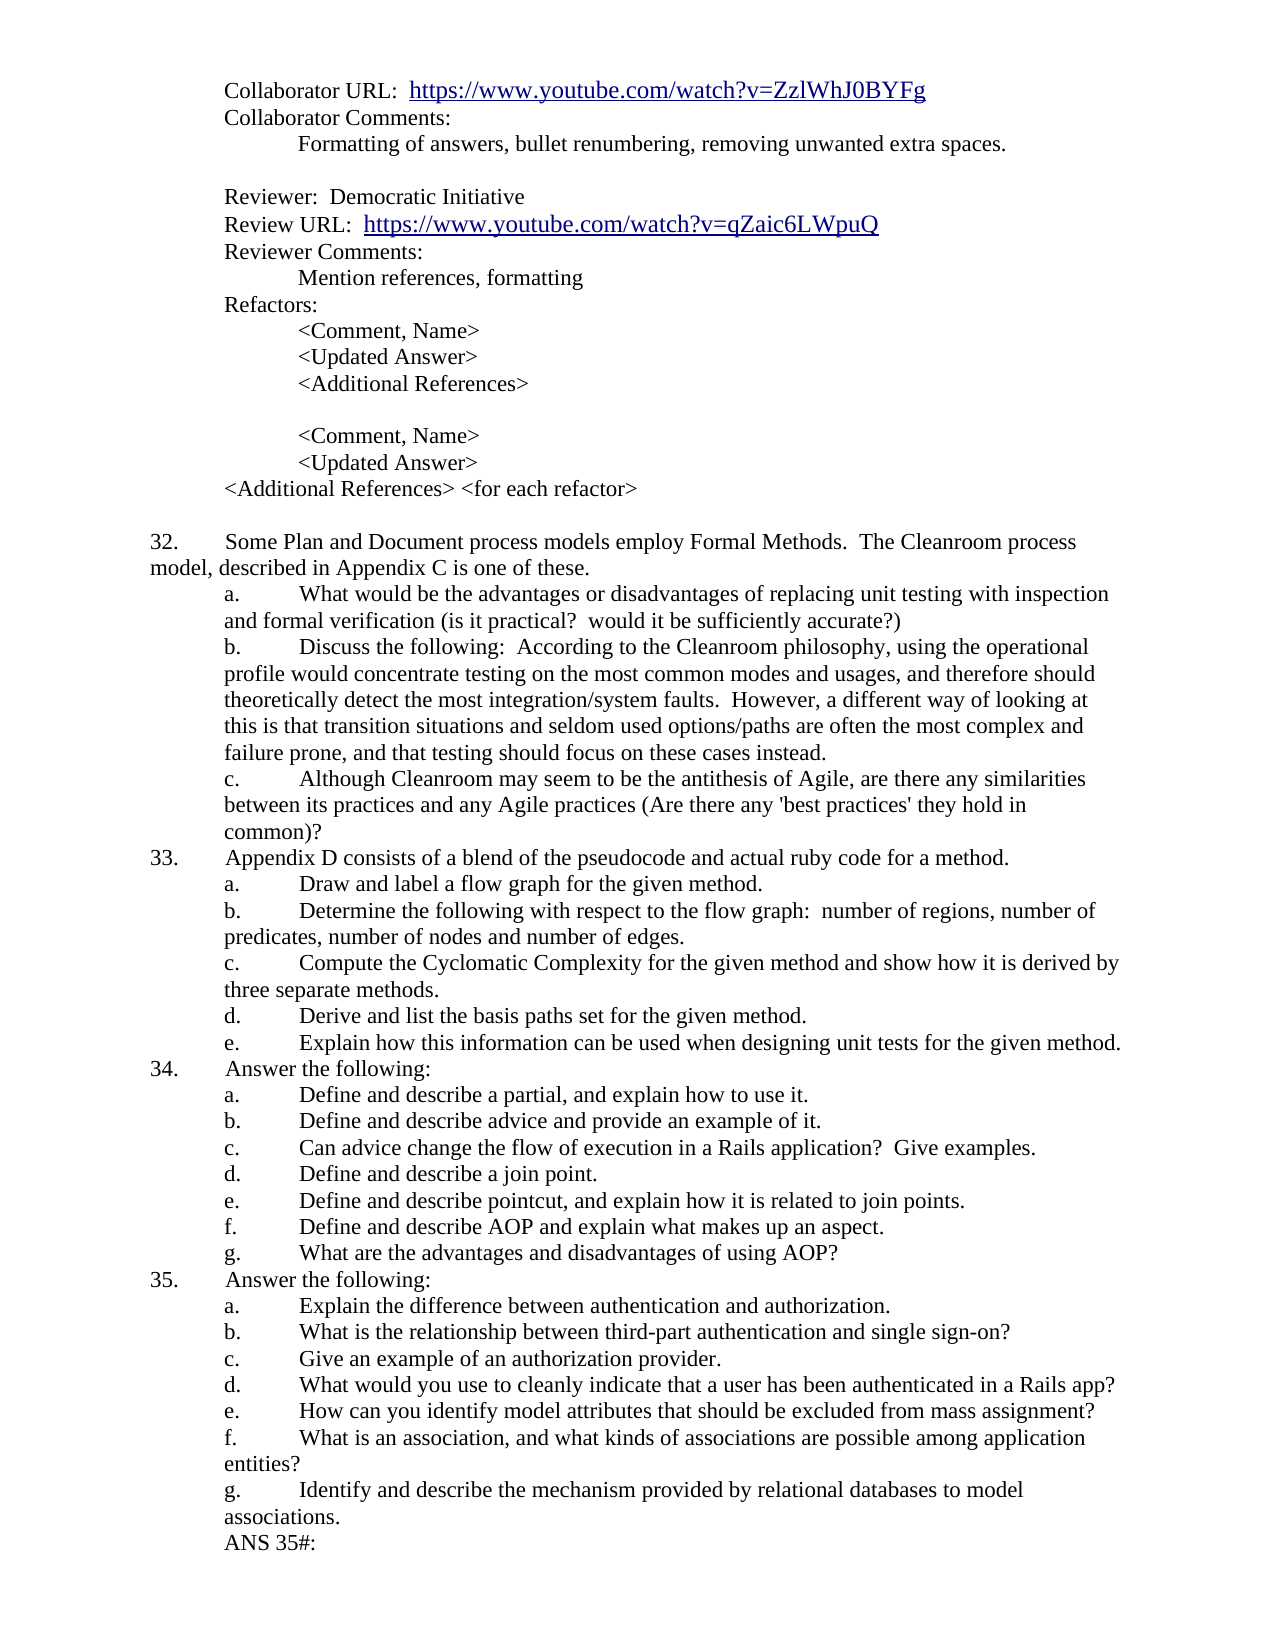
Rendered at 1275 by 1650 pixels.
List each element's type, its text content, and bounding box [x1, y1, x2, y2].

text <Additional References> [298, 370, 1125, 396]
text a. Draw and label a flow graph for the given method. [224, 870, 1125, 897]
text b. Determine the following with respect to the flow graph: number of regions, number of predicates, number of nodes and number of edges. [224, 897, 1125, 949]
text 32. Some Plan and Document process models employ Formal Methods. The Cleanroom process model, described in Appendix C is one of these. [150, 528, 1125, 581]
text <Updated Answer> [298, 449, 1125, 475]
text d. Derive and list the basis paths set for the given method. [224, 1002, 1125, 1028]
text Refactors: [224, 291, 1125, 317]
text e. How can you identify model attributes that should be excluded from mass assignment? [224, 1397, 1125, 1424]
text d. Define and describe a join point. [224, 1160, 1125, 1187]
text d. What would you use to cleanly indicate that a user has been authenticated in a Rails app? [224, 1371, 1125, 1397]
text <Comment, Name> [298, 317, 1125, 343]
text 35. Answer the following: [150, 1266, 1125, 1292]
text Collaborator URL: https://www.youtube.com/watch?v=ZzlWhJ0BYFg [224, 75, 1125, 104]
text Reviewer: Democratic Initiative [224, 183, 1125, 209]
text f. Define and describe AOP and explain what makes up an aspect. [224, 1213, 1125, 1239]
text g. What are the advantages and disadvantages of using AOP? [224, 1239, 1125, 1266]
text c. Give an example of an authorization provider. [224, 1345, 1125, 1371]
text e. Explain how this information can be used when designing unit tests for the given method. [224, 1028, 1125, 1055]
text b. Define and describe advice and provide an example of it. [224, 1108, 1125, 1134]
text a. Define and describe a partial, and explain how to use it. [224, 1081, 1125, 1108]
text <Comment, Name> [298, 422, 1125, 449]
text Formatting of answers, bullet renumbering, removing unwanted extra spaces. [298, 130, 1125, 156]
text c. Can advice change the flow of execution in a Rails application? Give examples. [224, 1134, 1125, 1160]
text Mention references, formatting [298, 264, 1125, 291]
text Reviewer Comments: [224, 238, 1125, 264]
text e. Define and describe pointcut, and explain how it is related to join points. [224, 1187, 1125, 1213]
text b. Discuss the following: According to the Cleanroom philosophy, using the operational profile would concentrate testing on the most common modes and usages, and therefore should theoretically detect the most integration/system faults. However, a different way of looking at this is that transition situations and seldom used options/paths are often the most complex and failure prone, and that testing should focus on these cases instead. [224, 633, 1125, 765]
text Collaborator Comments: [224, 104, 1125, 130]
text a. Explain the difference between authentication and authorization. [224, 1292, 1125, 1318]
text a. What would be the advantages or disadvantages of replacing unit testing with inspection and formal verification (is it practical? would it be sufficiently accurate?) [224, 581, 1125, 633]
text c. Compute the Cyclomatic Complexity for the given method and show how it is derived by three separate methods. [224, 949, 1125, 1002]
text <Additional References> <for each refactor> [224, 475, 1125, 528]
text 34. Answer the following: [150, 1055, 1125, 1081]
text f. What is an association, and what kinds of associations are possible among application entities? [224, 1424, 1125, 1477]
text g. Identify and describe the mechanism provided by relational databases to model associations. ANS 35#: [224, 1477, 1125, 1556]
text c. Although Cleanroom may seem to be the antithesis of Agile, are there any similarities between its practices and any Agile practices (Are there any 'best practices' they hold in common)? [224, 765, 1125, 844]
text <Updated Answer> [298, 343, 1125, 370]
text b. What is the relationship between third-part authentication and single sign-on? [224, 1318, 1125, 1345]
text Review URL: https://www.youtube.com/watch?v=qZaic6LWpuQ [224, 209, 1125, 238]
text 33. Appendix D consists of a blend of the pseudocode and actual ruby code for a method. [150, 844, 1125, 870]
